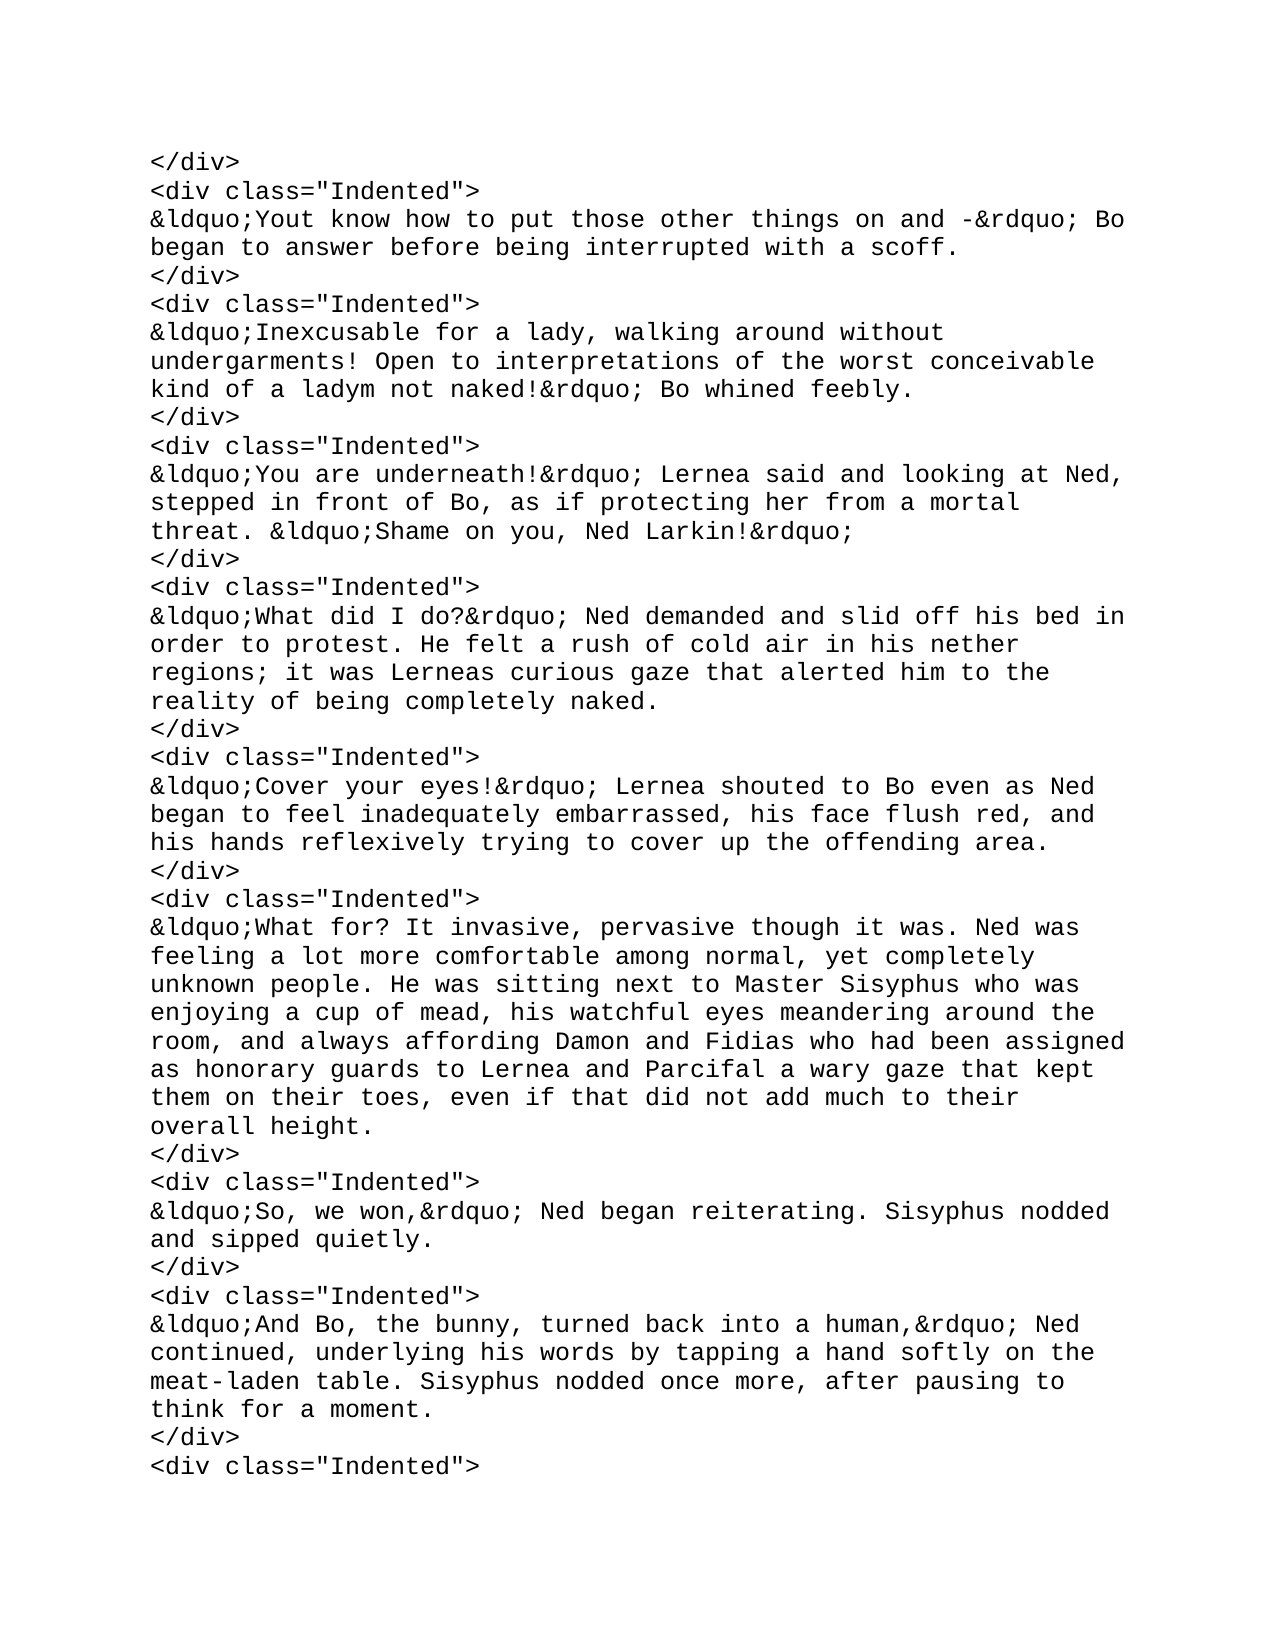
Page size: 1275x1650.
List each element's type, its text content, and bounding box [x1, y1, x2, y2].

text &ldquo;And Bo, the bunny, turned back into a human,&rdquo; Ned continued, underlying his words by tapping a hand softly on the meat-laden table. Sisyphus nodded once more, after pausing to think for a moment. [150, 1312, 1125, 1425]
text <div class="Indented"> [150, 1283, 1125, 1312]
text &ldquo;You are underneath!&rdquo; Lernea said and looking at Ned, stepped in front of Bo, as if protecting her from a mortal threat. &ldquo;Shame on you, Ned Larkin!&rdquo; [150, 462, 1125, 547]
text &ldquo;So, we won,&rdquo; Ned began reiterating. Sisyphus nodded and sipped quietly. [150, 1198, 1125, 1255]
text </div> [150, 547, 1125, 575]
text <div class="Indented"> [150, 178, 1125, 207]
text <div class="Indented"> [150, 1453, 1125, 1482]
text &ldquo;Inexcusable for a lady, walking around without undergarments! Open to interpretations of the worst conceivable kind of a ladym not naked!&rdquo; Bo whined feebly. [150, 320, 1125, 405]
text </div> [150, 150, 1125, 178]
text <div class="Indented"> [150, 887, 1125, 915]
text <div class="Indented"> [150, 575, 1125, 603]
text </div> [150, 1142, 1125, 1170]
text <div class="Indented"> [150, 745, 1125, 773]
text </div> [150, 858, 1125, 887]
text </div> [150, 263, 1125, 292]
text <div class="Indented"> [150, 1170, 1125, 1198]
text <div class="Indented"> [150, 292, 1125, 320]
text &ldquo;What did I do?&rdquo; Ned demanded and slid off his bed in order to protest. He felt a rush of cold air in his nether regions; it was Lerneas curious gaze that alerted him to the reality of being completely naked. [150, 603, 1125, 717]
text </div> [150, 1255, 1125, 1283]
text <div class="Indented"> [150, 433, 1125, 462]
text &ldquo;Yout know how to put those other things on and -&rdquo; Bo began to answer before being interrupted with a scoff. [150, 207, 1125, 263]
text </div> [150, 717, 1125, 745]
text &ldquo;Cover your eyes!&rdquo; Lernea shouted to Bo even as Ned began to feel inadequately embarrassed, his face flush red, and his hands reflexively trying to cover up the offending area. [150, 773, 1125, 858]
text &ldquo;What for? It invasive, pervasive though it was. Ned was feeling a lot more comfortable among normal, yet completely unknown people. He was sitting next to Master Sisyphus who was enjoying a cup of mead, his watchful eyes meandering around the room, and always affording Damon and Fidias who had been assigned as honorary guards to Lernea and Parcifal a wary gaze that kept them on their toes, even if that did not add much to their overall height. [150, 915, 1125, 1142]
text </div> [150, 1425, 1125, 1453]
text </div> [150, 405, 1125, 433]
